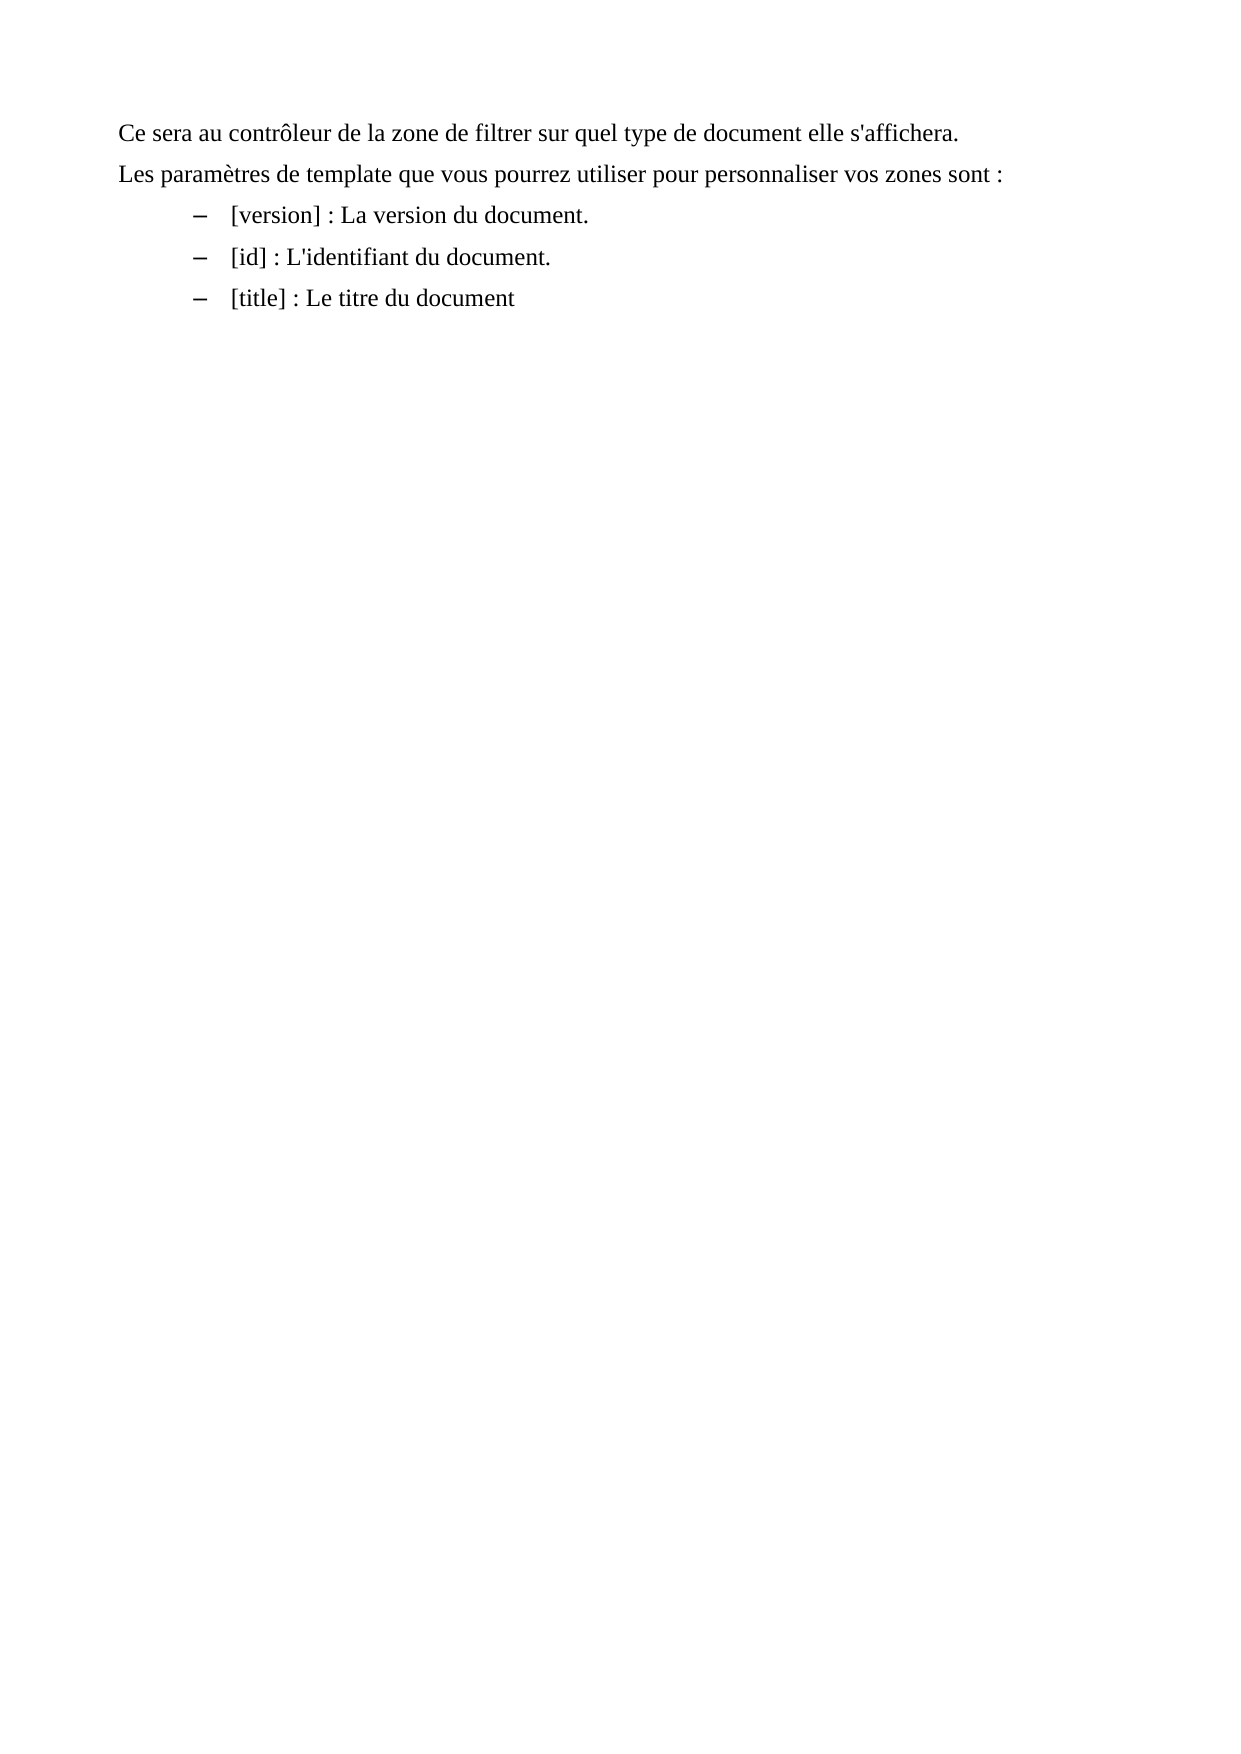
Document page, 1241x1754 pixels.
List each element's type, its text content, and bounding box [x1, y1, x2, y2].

list [id] : L'identifiant du document. [193, 242, 1122, 271]
text Ce sera au contrôleur de la zone de filtrer sur quel type de document elle s'affichera. [118, 118, 1122, 147]
list [version] : La version du document. [193, 201, 1122, 229]
text Les paramètres de template que vous pourrez utiliser pour personnaliser vos zones sont : [118, 159, 1122, 188]
list [title] : Le titre du document [193, 283, 1122, 312]
